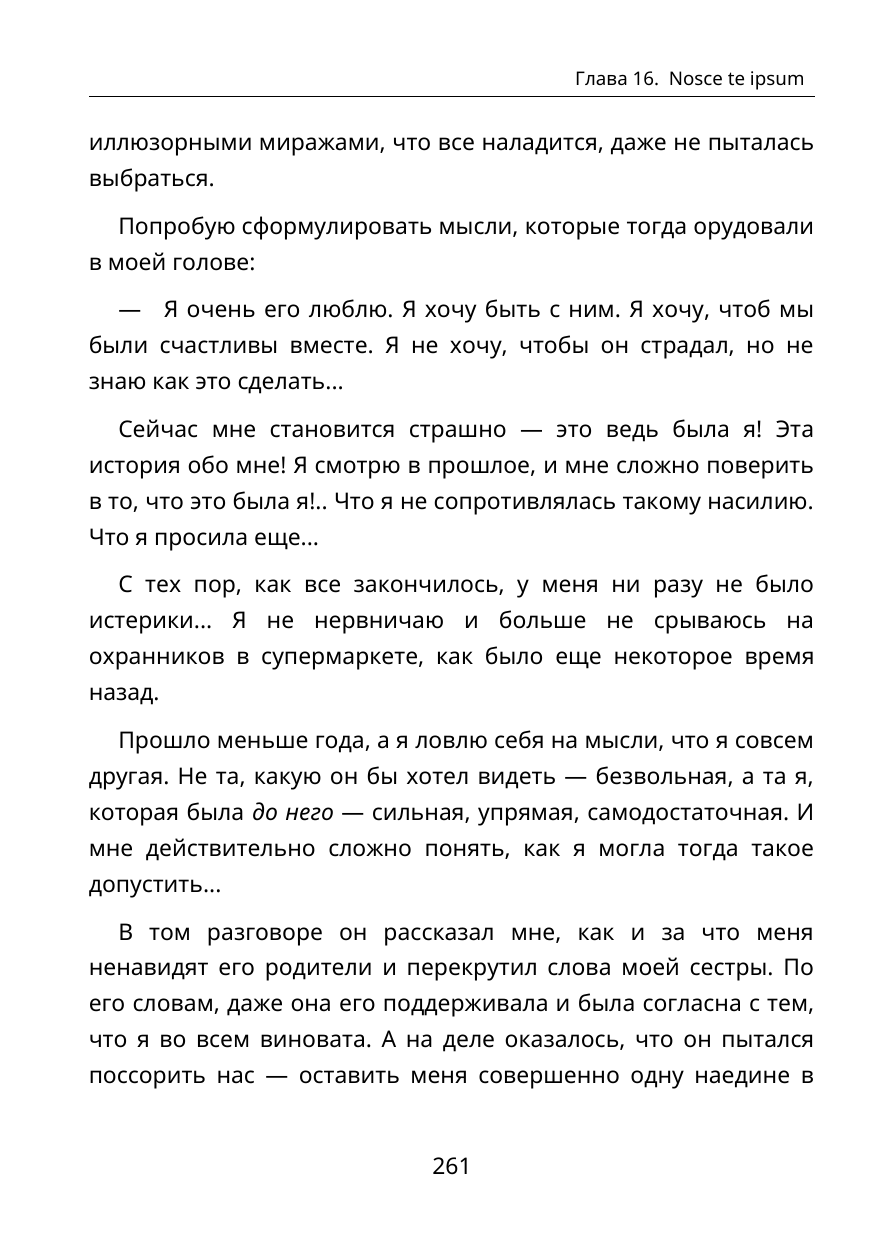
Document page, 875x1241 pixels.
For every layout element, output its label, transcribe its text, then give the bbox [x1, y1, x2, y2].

text В том разговоре он рассказал мне, как и за что меня ненавидят его родители и перекрутил слова моей сестры. По его словам, даже она его поддерживала и была согласна с тем, что я во всем виновата. А на деле оказалось, что он пытался поссорить нас — оставить меня совершенно одну наедине в [88, 915, 815, 1090]
text Попробую сформулировать мысли, которые тогда орудовали в моей голове: [88, 210, 815, 277]
text Прошло меньше года, а я ловлю себя на мысли, что я совсем другая. Не та, какую он бы хотел видеть — безвольная, а та я, которая была до него — сильная, упрямая, самодостаточная. И мне действительно сложно понять, как я могла тогда такое допустить... [88, 724, 815, 899]
text Сейчас мне становится страшно — это ведь была я! Эта история обо мне! Я смотрю в прошлое, и мне сложно поверить в то, что это была я!.. Что я не сопротивлялась такому насилию. Что я просила еще... [88, 413, 815, 552]
text С тех пор, как все закончилось, у меня ни разу не было истерики... Я не нервничаю и больше не срываюсь на охранников в супермаркете, как было еще некоторое время назад. [88, 568, 815, 707]
text иллюзорными миражами, что все наладится, даже не пыталась выбраться. [88, 126, 815, 193]
list Я очень его люблю. Я хочу быть с ним. Я хочу, чтоб мы были счастливы вместе. Я не хочу, чтобы он страдал, но не знаю как это сделать... [88, 293, 815, 396]
